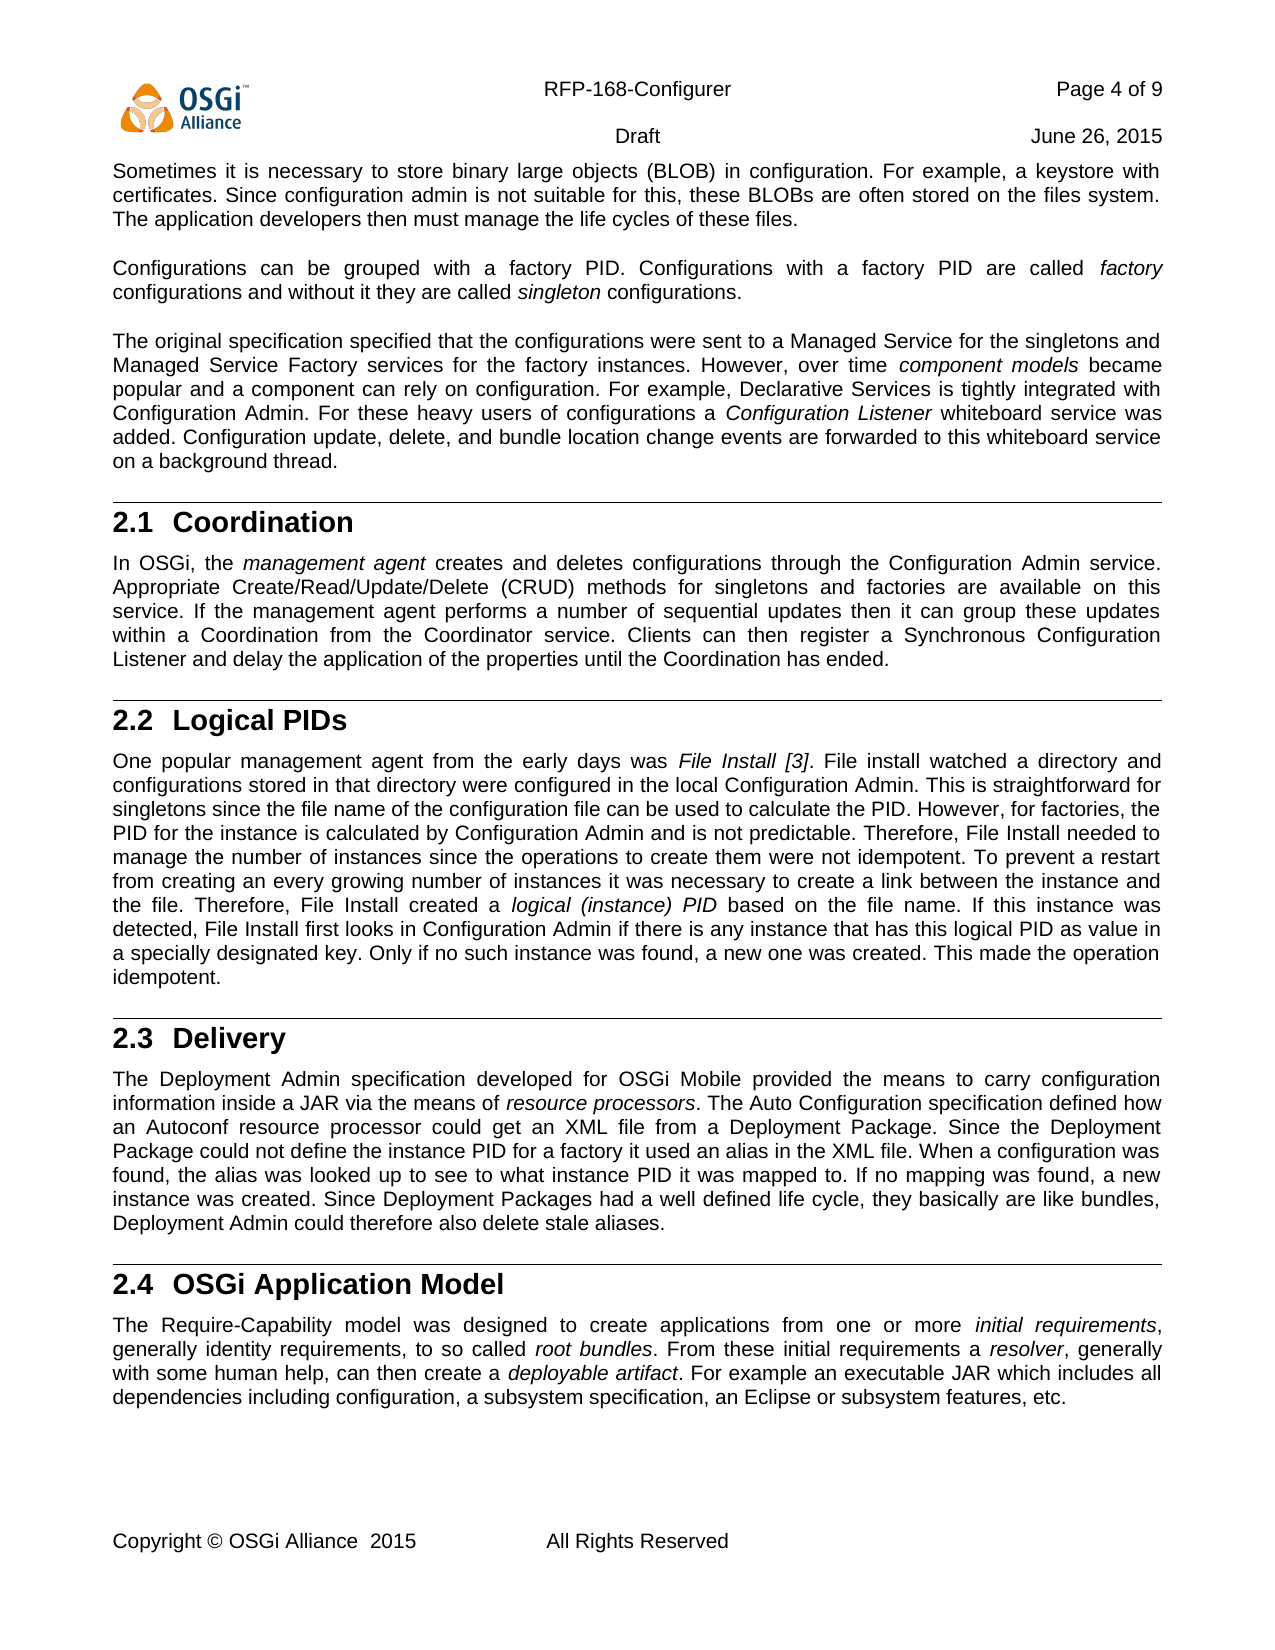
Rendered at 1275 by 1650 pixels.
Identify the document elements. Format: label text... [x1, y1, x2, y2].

text Sometimes it is necessary to store binary large objects (BLOB) in configuration. For example, a keystore with certificates. Since configuration admin is not suitable for this, these BLOBs are often stored on the files system. The application developers then must manage the life cycles of these files. [112, 159, 1162, 231]
subtitle Logical PIDs [112, 701, 1162, 736]
text The original specification specified that the configurations were sent to a Managed Service for the singletons and Managed Service Factory services for the factory instances. However, over time component models became popular and a component can rely on configuration. For example, Declarative Services is tightly integrated with Configuration Admin. For these heavy users of configurations a Configuration Listener whiteboard service was added. Configuration update, delete, and bundle location change events are forwarded to this whiteboard service on a background thread. [112, 329, 1162, 472]
text The Require-Capability model was designed to create applications from one or more initial requirements, generally identity requirements, to so called root bundles. From these initial requirements a resolver, generally with some human help, can then create a deployable artifact. For example an executable JAR which includes all dependencies including configuration, a subsystem specification, an Eclipse or subsystem features, etc. [112, 1313, 1162, 1409]
subtitle Coordination [112, 503, 1162, 538]
picture [113, 76, 257, 140]
subtitle OSGi Application Model [112, 1265, 1162, 1300]
text The Deployment Admin specification developed for OSGi Mobile provided the means to carry configuration information inside a JAR via the means of resource processors. The Auto Configuration specification defined how an Autoconf resource processor could get an XML file from a Deployment Package. Since the Deployment Package could not define the instance PID for a factory it used an alias in the XML file. When a configuration was found, the alias was looked up to see to what instance PID it was mapped to. If no mapping was found, a new instance was created. Since Deployment Packages had a well defined life cycle, they basically are like bundles, Deployment Admin could therefore also delete stale aliases. [112, 1067, 1162, 1234]
text Configurations can be grouped with a factory PID. Configurations with a factory PID are called factory configurations and without it they are called singleton configurations. [112, 256, 1162, 304]
subtitle Delivery [112, 1019, 1162, 1054]
text In OSGi, the management agent creates and deletes configurations through the Configuration Admin service. Appropriate Create/Read/Update/Delete (CRUD) methods for singletons and factories are available on this service. If the management agent performs a number of sequential updates then it can group these updates within a Coordination from the Coordinator service. Clients can then register a Synchronous Configuration Listener and delay the application of the properties until the Coordination has ended. [112, 551, 1162, 671]
text One popular management agent from the early days was File Install [3].. File install watched a directory and configurations stored in that directory were configured in the local Configuration Admin. This is straightforward for singletons since the file name of the configuration file can be used to calculate the PID. However, for factories, the PID for the instance is calculated by Configuration Admin and is not predictable. Therefore, File Install needed to manage the number of instances since the operations to create them were not idempotent. To prevent a restart from creating an every growing number of instances it was necessary to create a link between the instance and the file. Therefore, File Install created a logical (instance) PID based on the file name. If this instance was detected, File Install first looks in Configuration Admin if there is any instance that has this logical PID as value in a specially designated key. Only if no such instance was found, a new one was created. This made the operation idempotent. [112, 749, 1162, 988]
